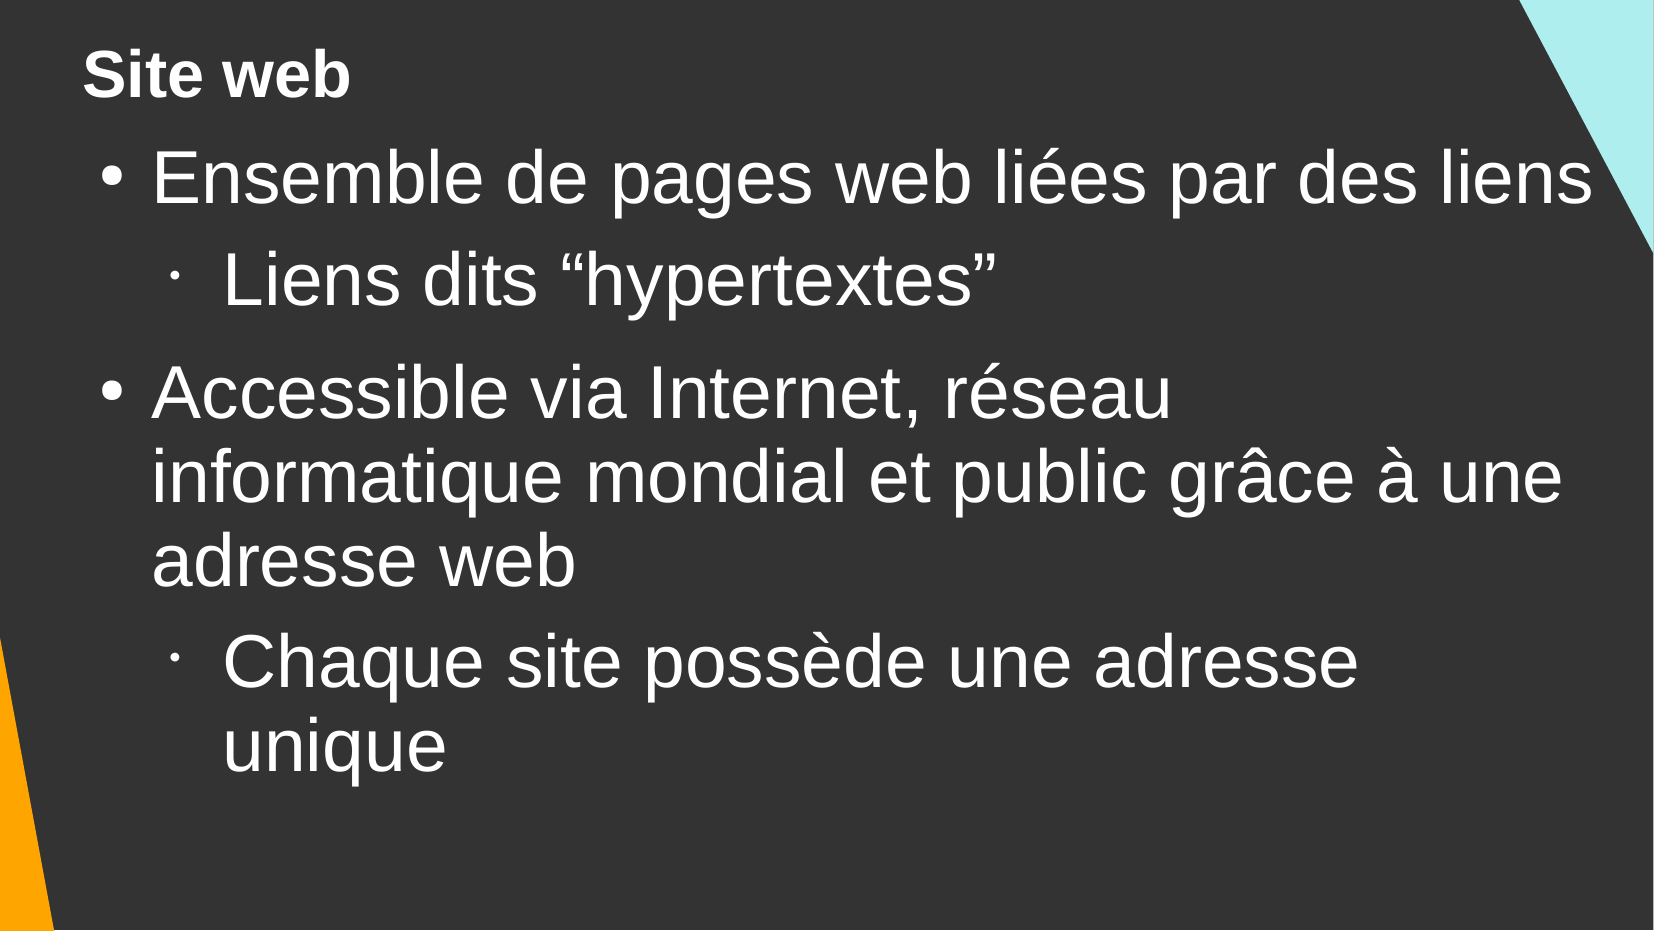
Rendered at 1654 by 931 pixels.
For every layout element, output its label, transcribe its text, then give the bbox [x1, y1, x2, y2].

list Ensemble de pages web liées par des liens Liens dits “hypertextes” Accessible via Internet, réseau informatique mondial et public grâce à une adresse web Chaque site possède une adresse unique [80, 135, 1605, 789]
title Site web [82, 36, 1571, 114]
text_box [0, 637, 55, 931]
text_box [1519, 0, 1654, 255]
